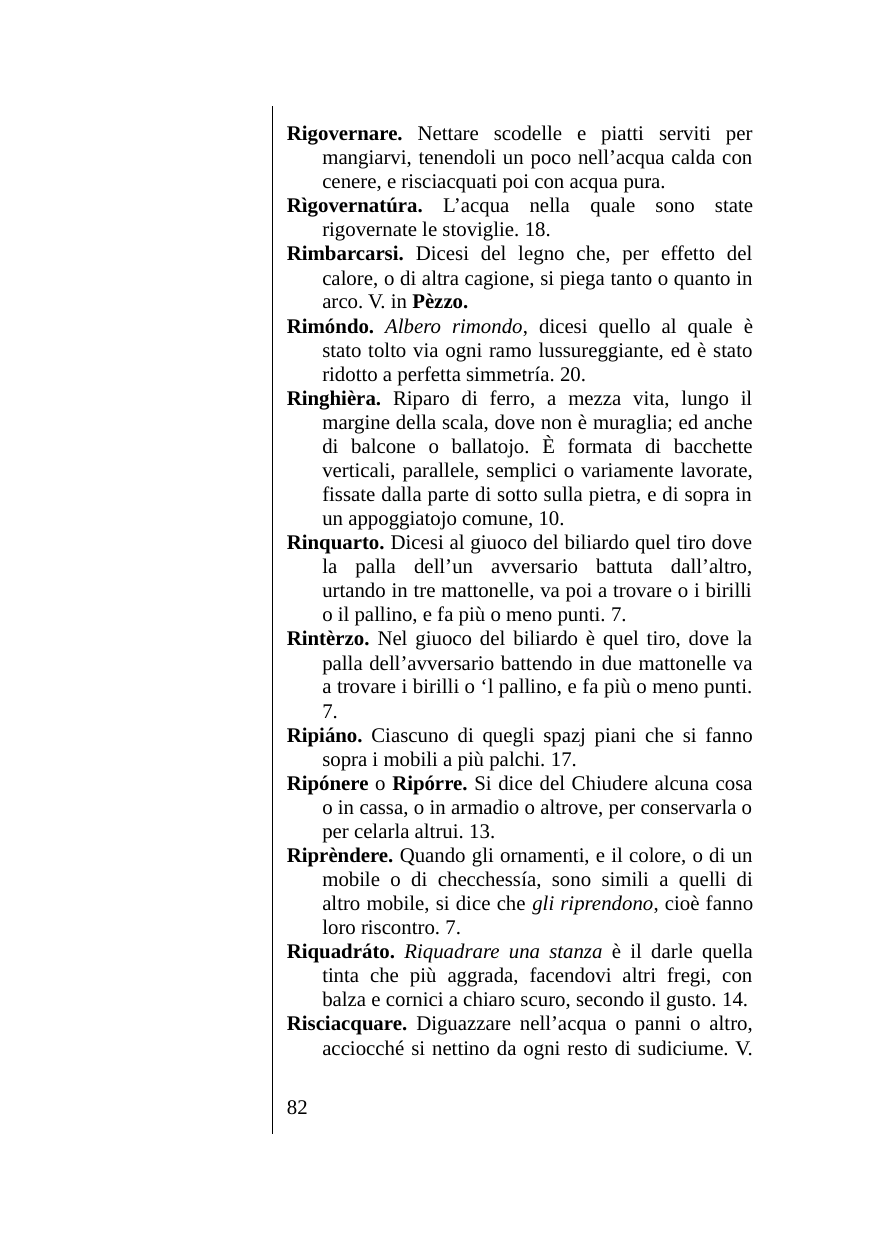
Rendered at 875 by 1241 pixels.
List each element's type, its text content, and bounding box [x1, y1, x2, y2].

text Rinquarto. Dicesi al giuoco del biliardo quel tiro dove la palla dell’un avversario battuta dall’altro, urtando in tre mattonelle, va poi a trovare o i birilli o il pallino, e fa più o meno punti. 7. [287, 530, 753, 626]
text Ringhièra. Riparo di ferro, a mezza vita, lungo il margine della scala, dove non è muraglia; ed anche di balcone o ballatojo. È formata di bacchette verticali, parallele, semplici o variamente lavorate, fissate dalla parte di sotto sulla pietra, e di sopra in un appoggiatojo comune, 9. [287, 386, 753, 530]
text Rimóndo. Albero rimondo, dicesi quello al quale è stato tolto via ogni ramo lussureggiante, ed è stato ridotto a perfetta simmetría. 20. [287, 313, 753, 386]
text Rìgovernatúra. L’acqua nella quale sono state rigovernate le stoviglie. 17. [287, 193, 753, 241]
text Rigovernare. Nettare scodelle e piatti serviti per mangiarvi, tenendoli un poco nell’acqua calda con cenere, e risciacquati poi con acqua pura. [287, 121, 753, 193]
text Risciacquare. Diguazzare nell’acqua o panni o altro, acciocché si nettino da ogni resto di sudiciume. V. [287, 1011, 753, 1059]
text Riquadráto. Riquadrare una stanza è il darle quella tinta che più aggrada, facendovi altri fregi, con balza e cornici a chiaro scuro, secondo il gusto. 13. [287, 939, 753, 1011]
text Ripónere o Ripórre. Si dice del Chiudere alcuna cosa o in cassa, o in armadio o altrove, per conservarla o per celarla altrui. 13. [287, 771, 753, 843]
text Rintèrzo. Nel giuoco del biliardo è quel tiro, dove la palla dell’avversario battendo in due mattonelle va a trovare i birilli o ‘l pallino, e fa più o meno punti. 7. [287, 626, 753, 723]
text Ripiáno. Ciascuno di quegli spazj piani che si fanno sopra i mobili a più palchi. 16. [287, 723, 753, 771]
text Rimbarcarsi. Dicesi del legno che, per effetto del calore, o di altra cagione, si piega tanto o quanto in arco. V. in Pèzzo. [287, 241, 753, 313]
text Riprèndere. Quando gli ornamenti, e il colore, o di un mobile o di checchessía, sono simili a quelli di altro mobile, si dice che gli riprendono, cioè fanno loro riscontro. 7. [287, 843, 753, 939]
